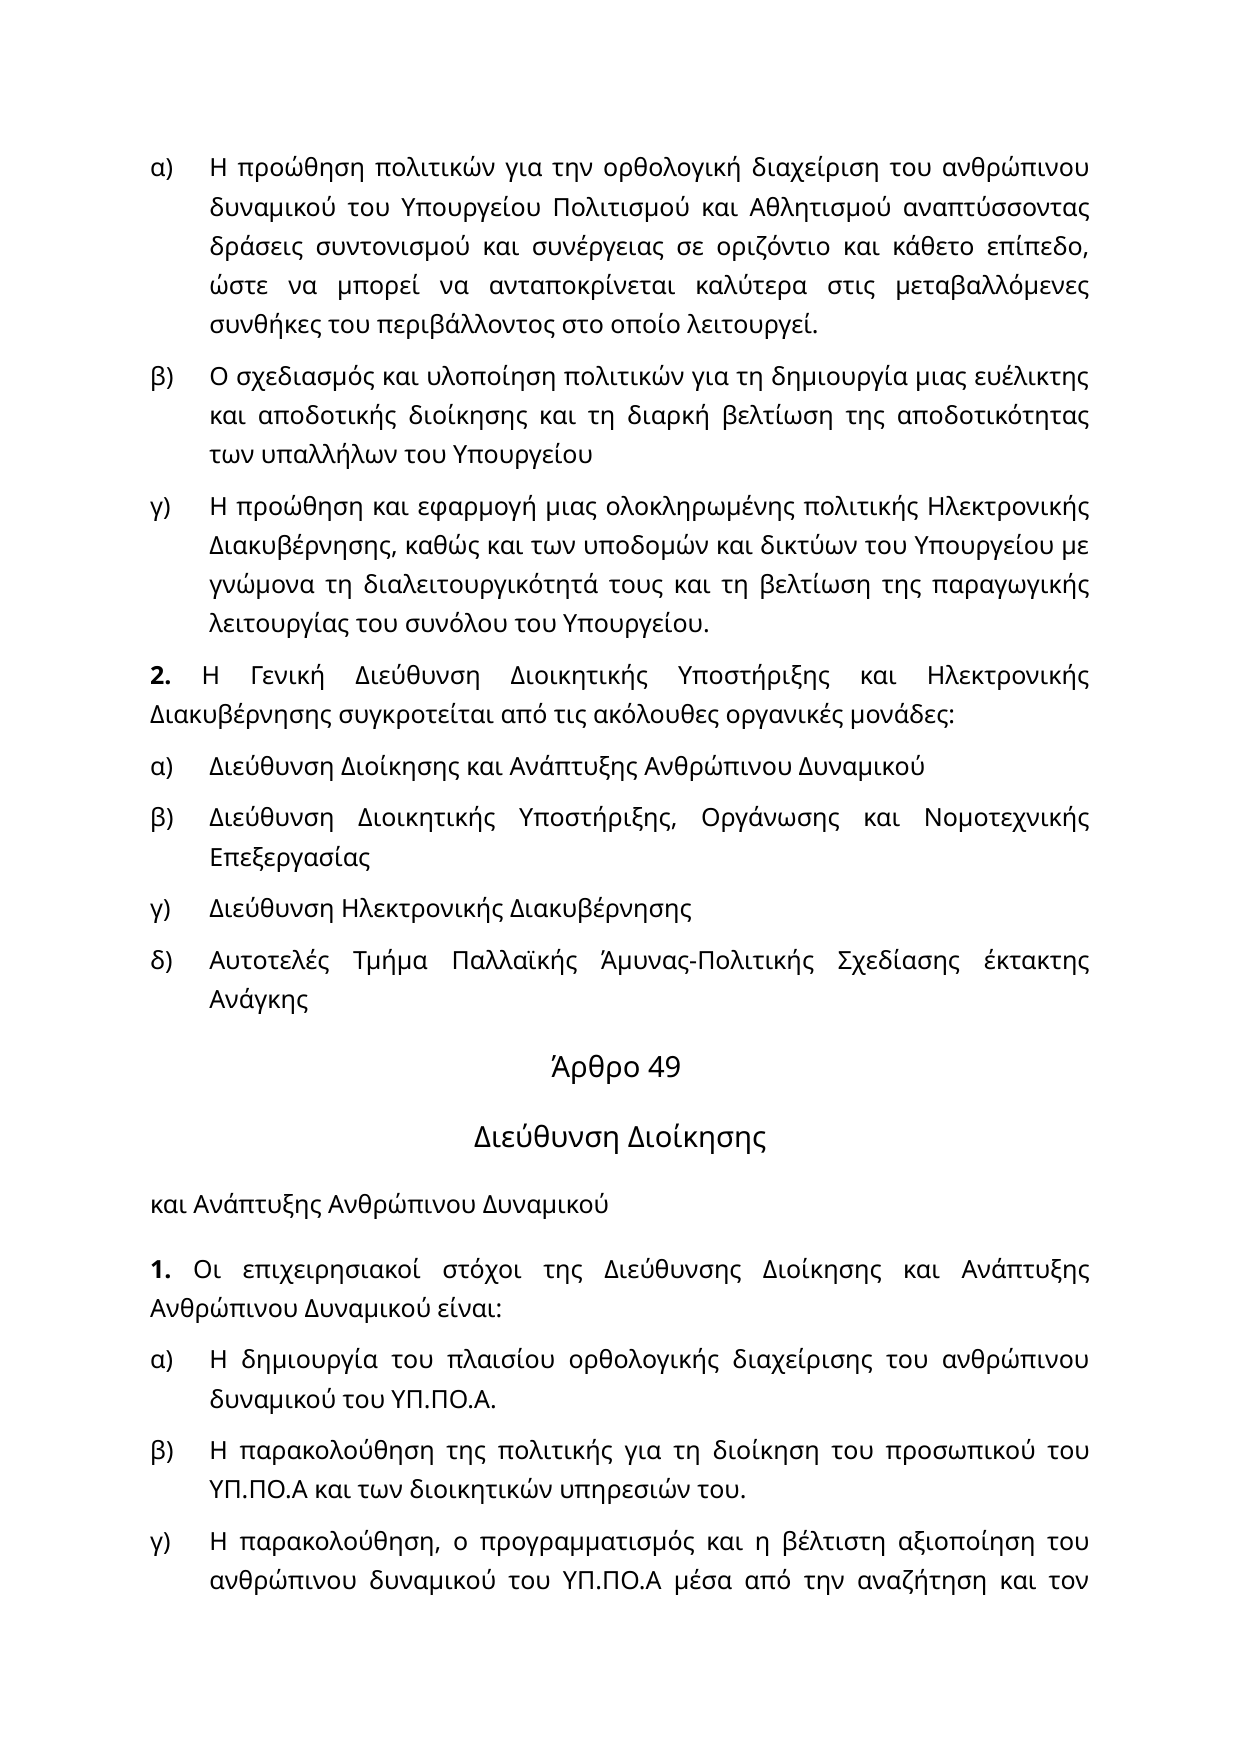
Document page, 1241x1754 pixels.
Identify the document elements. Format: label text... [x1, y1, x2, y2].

list β) Η παρακολούθηση της πολιτικής για τη διοίκηση του προσωπικού του ΥΠ.ΠΟ.Α και των διοικητικών υπηρεσιών του. [150, 1433, 1090, 1506]
list α) Διεύθυνση Διοίκησης και Ανάπτυξης Ανθρώπινου Δυναμικού [150, 748, 1090, 782]
text και Ανάπτυξης Ανθρώπινου Δυναμικού [150, 1187, 1090, 1221]
list β) Ο σχεδιασμός και υλοποίηση πολιτικών για τη δημιουργία μιας ευέλικτης και αποδοτικής διοίκησης και τη διαρκή βελτίωση της αποδοτικότητας των υπαλλήλων του Υπουργείου [150, 358, 1090, 471]
text 2. Η Γενική Διεύθυνση Διοικητικής Υποστήριξης και Ηλεκτρονικής Διακυβέρνησης συγκροτείται από τις ακόλουθες οργανικές μονάδες: [150, 657, 1090, 731]
list β) Διεύθυνση Διοικητικής Υποστήριξης, Οργάνωσης και Νομοτεχνικής Επεξεργασίας [150, 800, 1090, 873]
text 1. Οι επιχειρησιακοί στόχοι της Διεύθυνσης Διοίκησης και Ανάπτυξης Ανθρώπινου Δυναμικού είναι: [150, 1251, 1090, 1324]
list δ) Αυτοτελές Τμήμα Παλλαϊκής Άμυνας-Πολιτικής Σχεδίασης έκτακτης Ανάγκης [150, 942, 1090, 1016]
list γ) Η προώθηση και εφαρμογή μιας ολοκληρωμένης πολιτικής Ηλεκτρονικής Διακυβέρνησης, καθώς και των υποδομών και δικτύων του Υπουργείου με γνώμονα τη διαλειτουργικότητά τους και τη βελτίωση της παραγωγικής λειτουργίας του συνόλου του Υπουργείου. [150, 488, 1090, 640]
subtitle Διεύθυνση Διοίκησης [150, 1116, 1090, 1156]
list γ) Διεύθυνση Ηλεκτρονικής Διακυβέρνησης [150, 891, 1090, 925]
list α) Η προώθηση πολιτικών για την ορθολογική διαχείριση του ανθρώπινου δυναμικού του Υπουργείου Πολιτισμού και Αθλητισμού αναπτύσσοντας δράσεις συντονισμού και συνέργειας σε οριζόντιο και κάθετο επίπεδο, ώστε να μπορεί να ανταποκρίνεται καλύτερα στις μεταβαλλόμενες συνθήκες του περιβάλλοντος στο οποίο λειτουργεί. [150, 150, 1090, 341]
list α) Η δημιουργία του πλαισίου ορθολογικής διαχείρισης του ανθρώπινου δυναμικού του ΥΠ.ΠΟ.Α. [150, 1342, 1090, 1415]
subtitle Άρθρο 49 [150, 1046, 1090, 1086]
list γ) Η παρακολούθηση, ο προγραμματισμός και η βέλτιστη αξιοποίηση του ανθρώπινου δυναμικού του ΥΠ.ΠΟ.Α μέσα από την αναζήτηση και τον [150, 1524, 1090, 1597]
